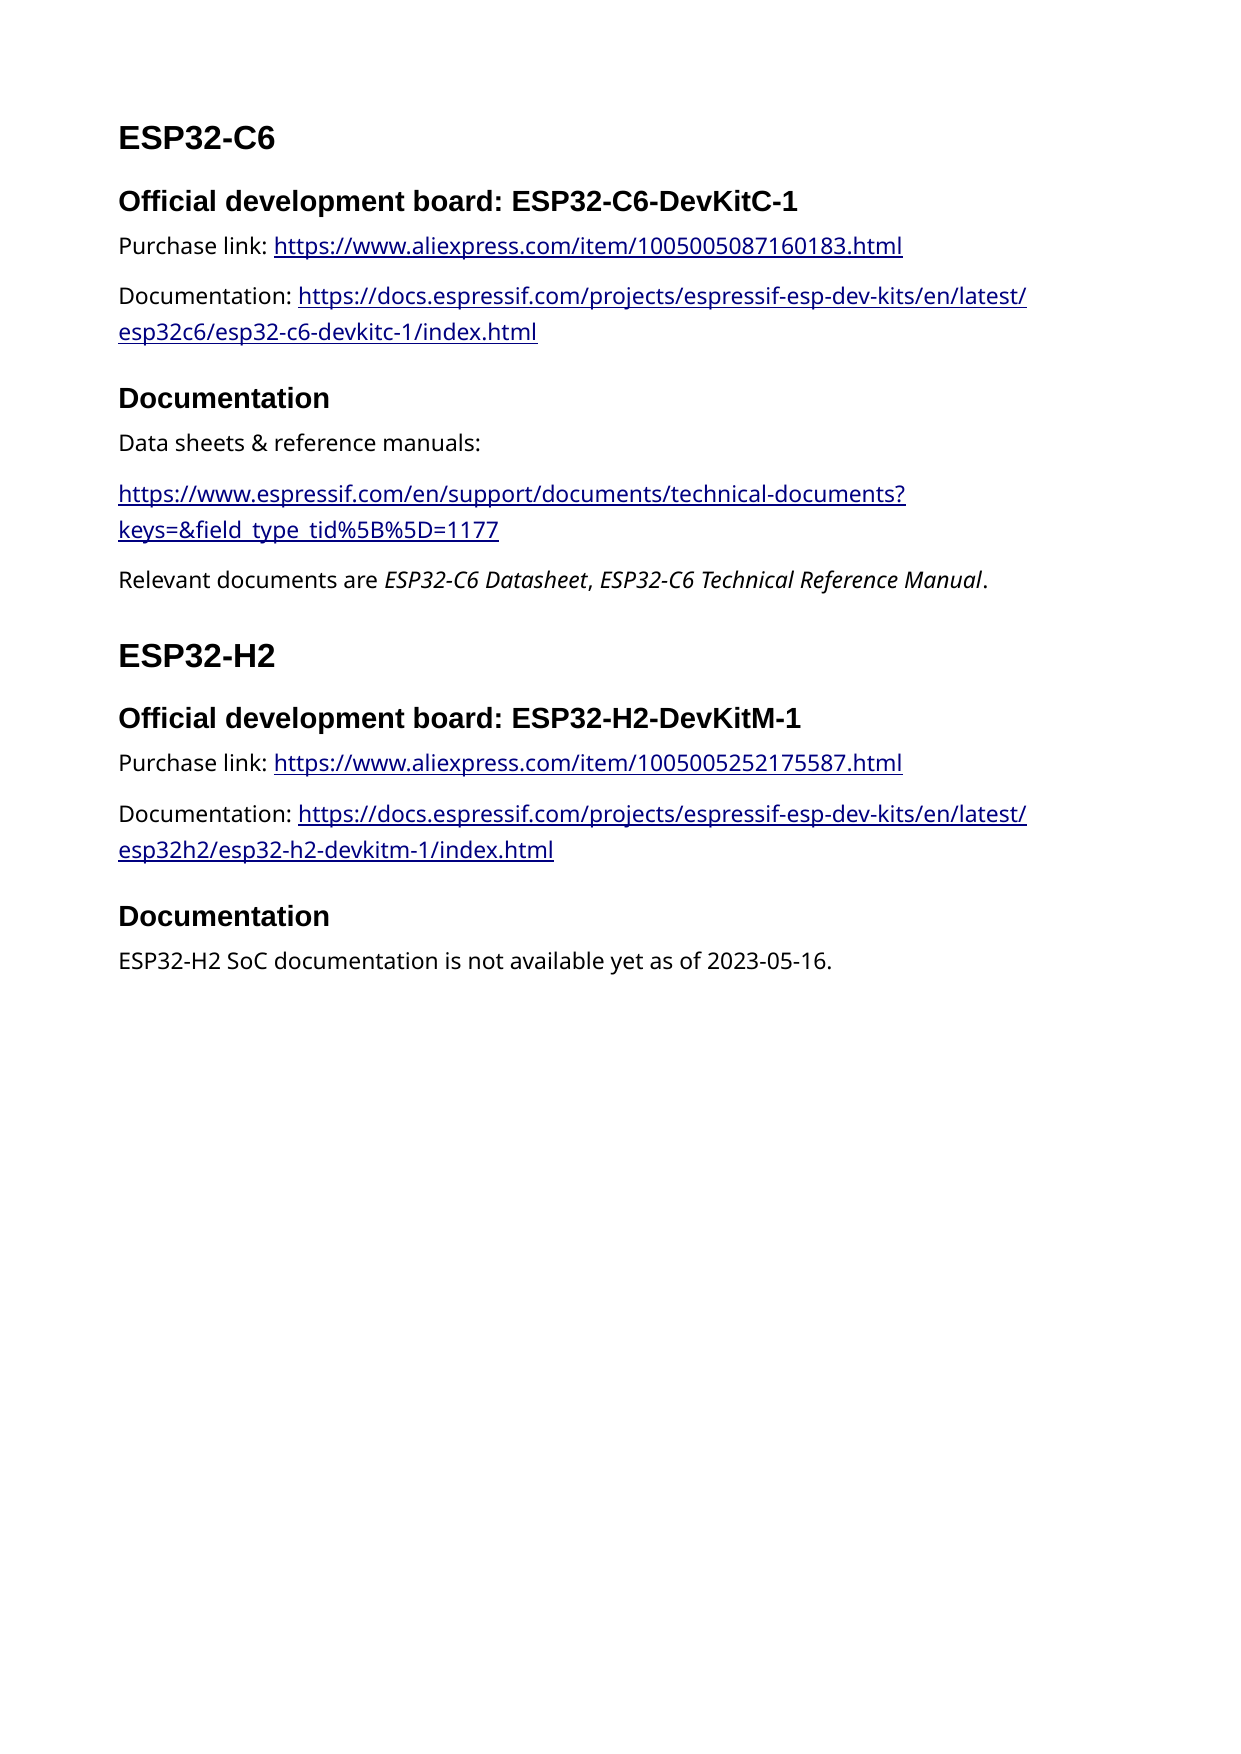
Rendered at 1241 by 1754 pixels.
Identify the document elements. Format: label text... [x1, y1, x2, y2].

text https://www.espressif.com/en/support/documents/technical-documents?keys=&field_type_tid%5B%5D=1177 [118, 478, 1122, 545]
text Documentation: https://docs.espressif.com/projects/espressif-esp-dev-kits/en/latest/esp32c6/esp32-c6-devkitc-1/index.html [118, 280, 1122, 347]
text Data sheets & reference manuals: [118, 427, 1122, 458]
text Relevant documents are ESP32-C6 Datasheet, ESP32-C6 Technical Reference Manual. [118, 564, 1122, 596]
text Purchase link: https://www.aliexpress.com/item/1005005252175587.html [118, 747, 1122, 778]
subtitle Documentation [118, 899, 1122, 932]
subtitle ESP32-C6 [118, 118, 1122, 157]
subtitle Documentation [118, 381, 1122, 415]
subtitle Official development board: ESP32-C6-DevKitC-1 [118, 184, 1122, 217]
subtitle Official development board: ESP32-H2-DevKitM-1 [118, 701, 1122, 735]
subtitle ESP32-H2 [118, 636, 1122, 674]
text Documentation: https://docs.espressif.com/projects/espressif-esp-dev-kits/en/latest/esp32h2/esp32-h2-devkitm-1/index.html [118, 798, 1122, 865]
text Purchase link: https://www.aliexpress.com/item/1005005087160183.html [118, 230, 1122, 261]
text ESP32-H2 SoC documentation is not available yet as of 2023-05-16. [118, 945, 1122, 976]
